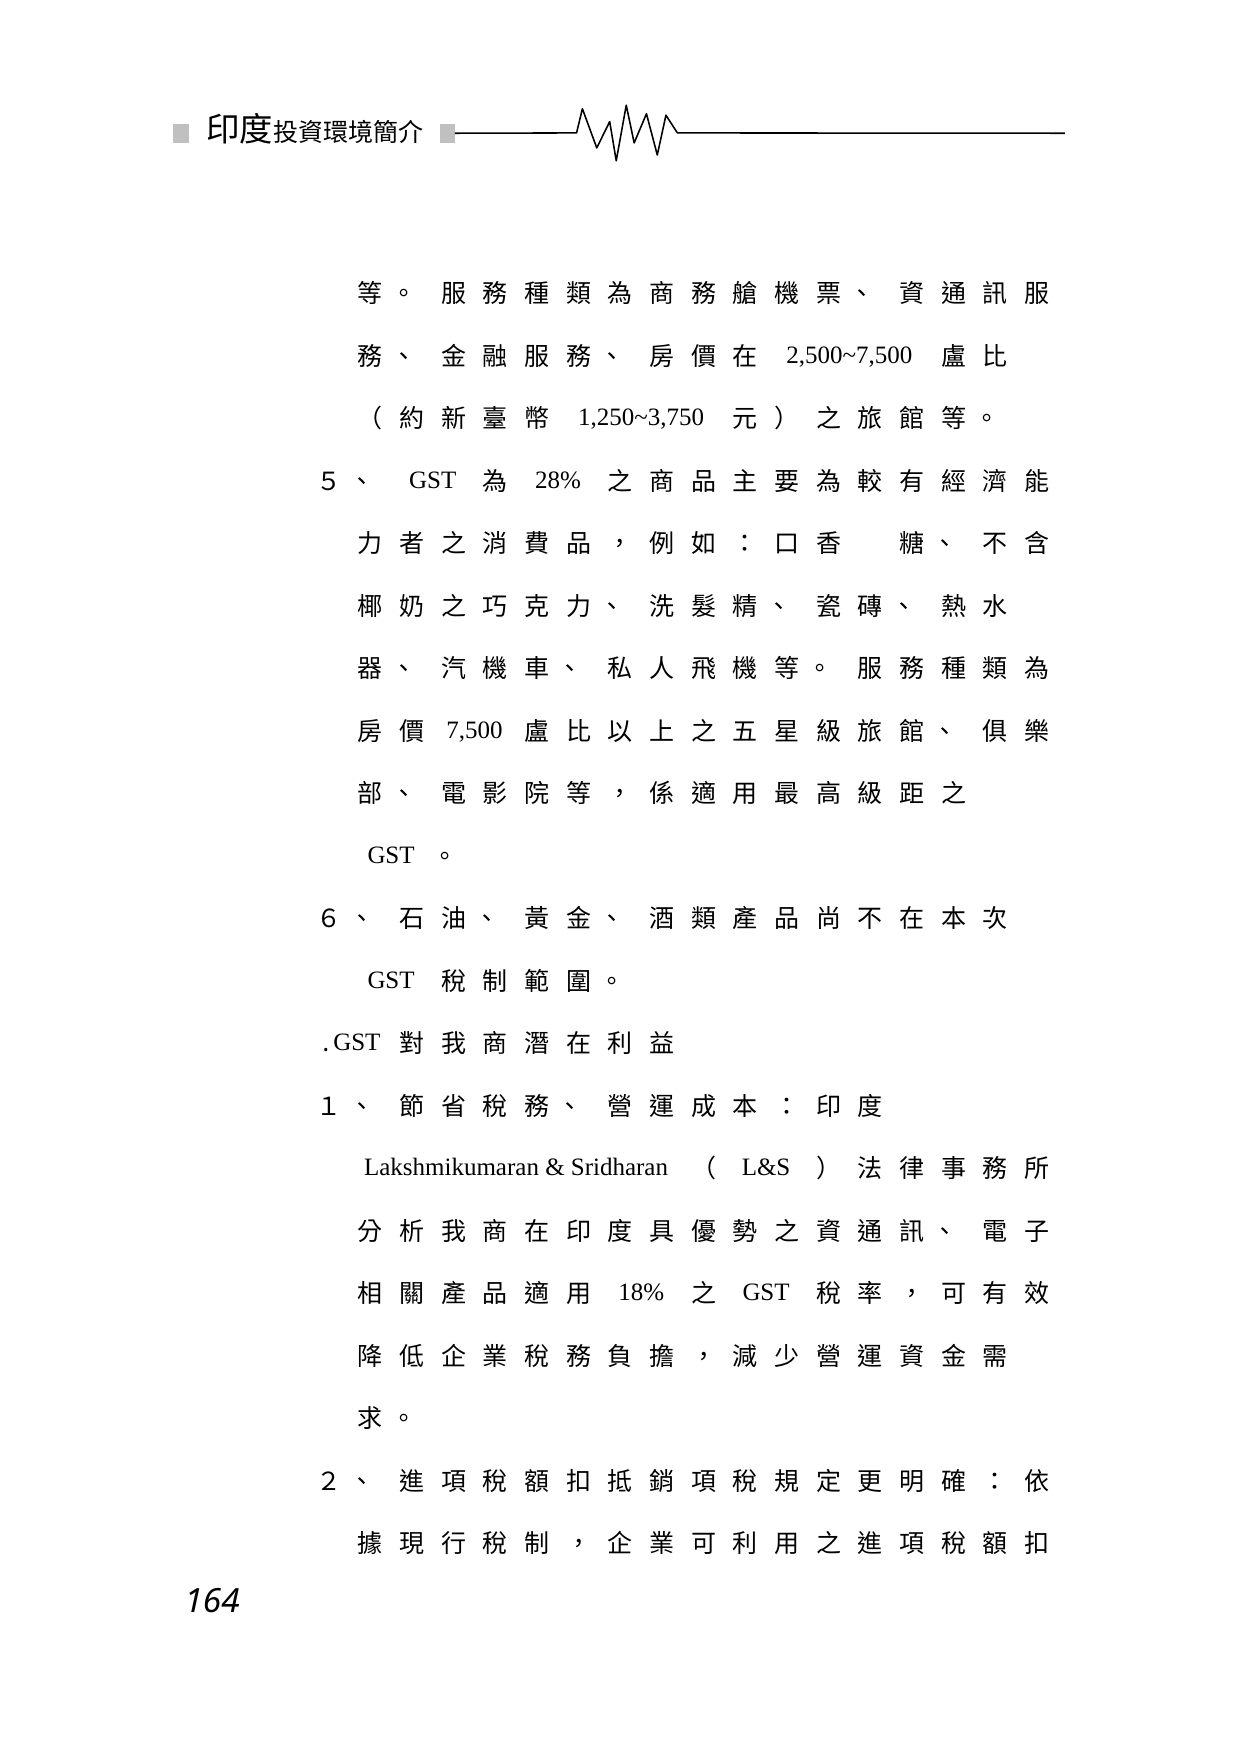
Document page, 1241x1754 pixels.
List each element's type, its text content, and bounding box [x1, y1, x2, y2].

text ２、進項稅額扣抵銷項稅規定更明確：依據現行稅制，企業可利用之進項稅額扣 [281, 1438, 1058, 1563]
text ６、石油、黃金、酒類產品尚不在本次GST稅制範圍。 [281, 875, 1058, 1000]
text ․GST對我商潛在利益 [281, 1000, 1058, 1063]
text 等。服務種類為商務艙機票、資通訊服務、金融服務、房價在2,500~7,500盧比（約新臺幣1,250~3,750元）之旅館等。 [281, 250, 1058, 438]
text １、節省稅務、營運成本：印度 Lakshmikumaran & Sridharan（L&S）法律事務所分析我商在印度具優勢之資通訊、電子相關產品適用18%之GST稅率，可有效降低企業稅務負擔，減少營運資金需求。 [281, 1063, 1058, 1438]
text ５、GST為28%之商品主要為較有經濟能力者之消費品，例如：口香 糖、不含椰奶之巧克力、洗髮精、瓷磚、熱水器、汽機車、私人飛機等。服務種類為房價7,500盧比以上之五星級旅館、俱樂部、電影院等，係適用最高級距之GST。 [281, 438, 1058, 875]
